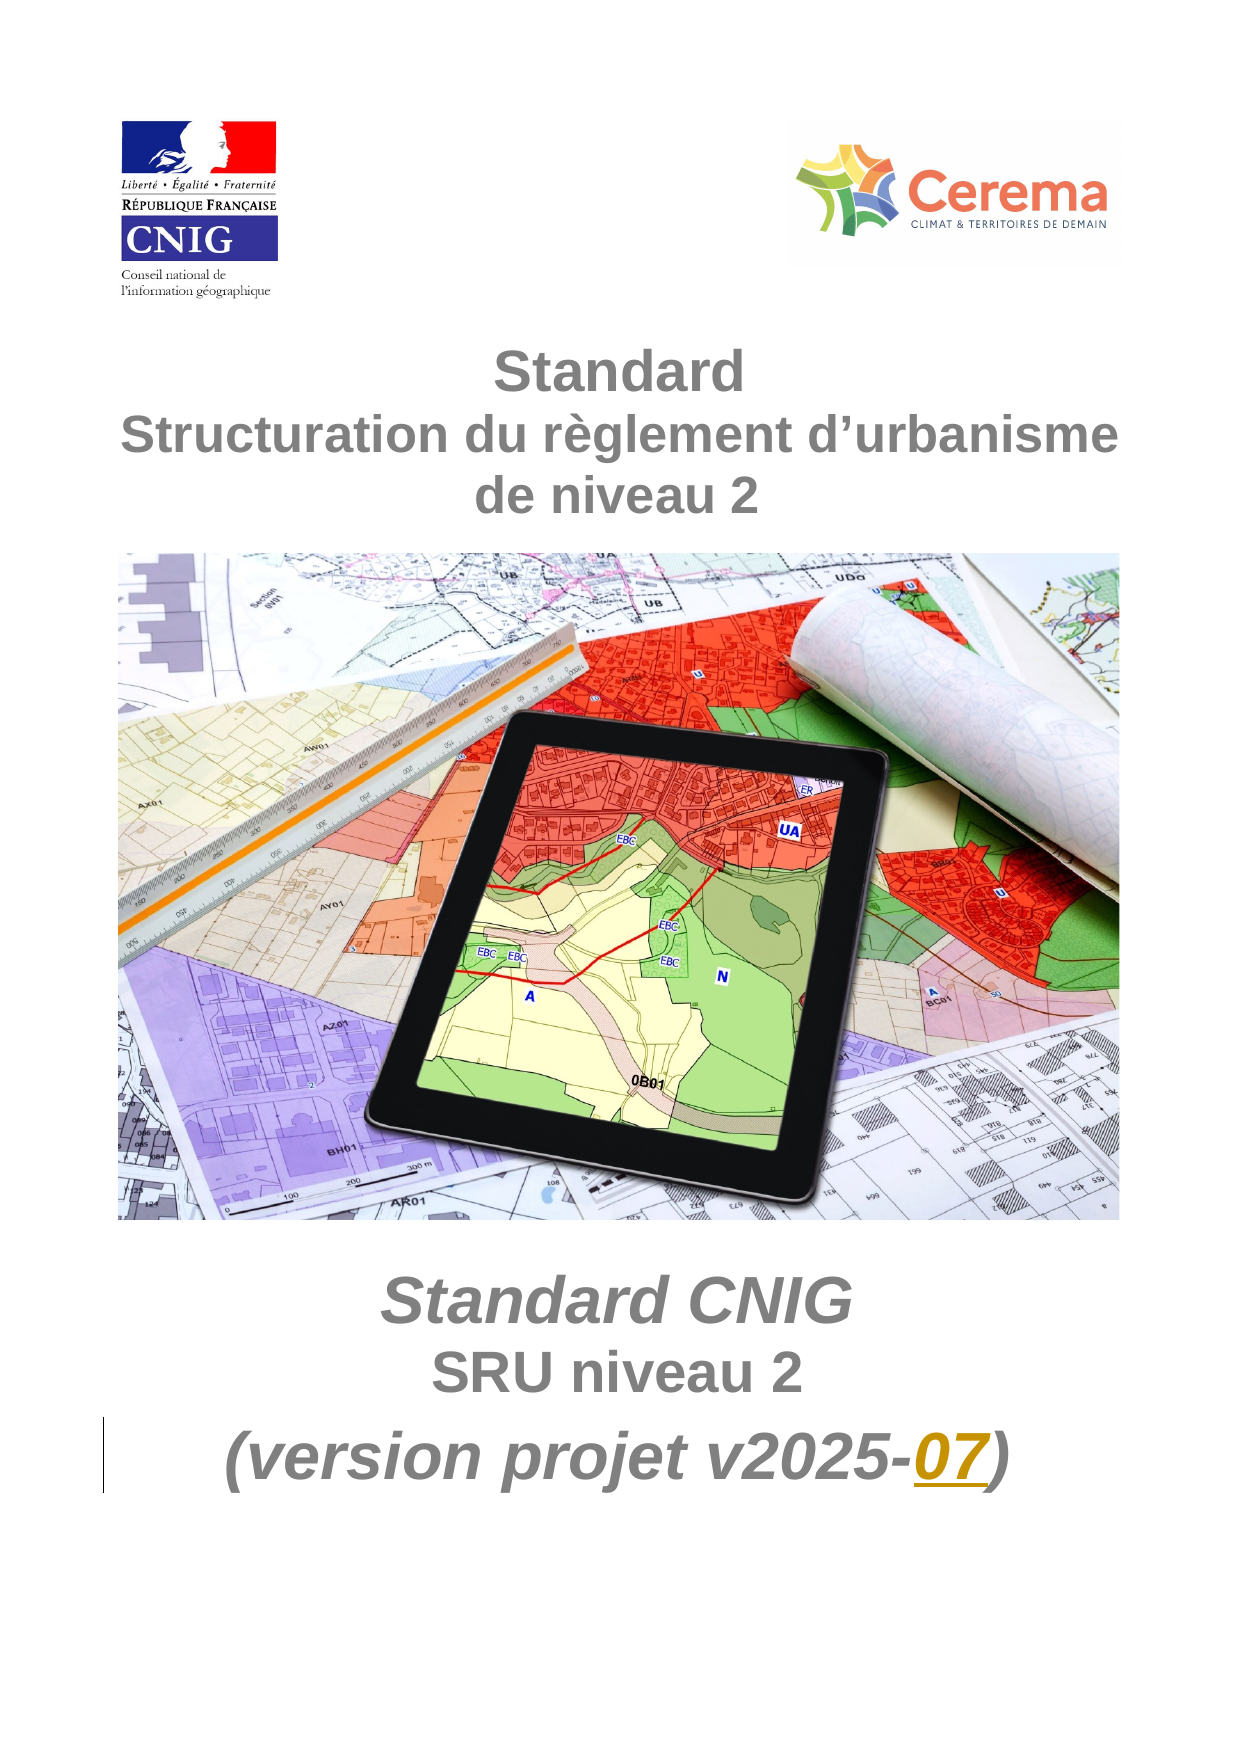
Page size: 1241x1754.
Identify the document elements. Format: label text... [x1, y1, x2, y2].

table_header [787, 267, 1122, 307]
table_header [118, 118, 452, 307]
picture [118, 553, 1120, 1220]
table_cell Standard Structuration du règlement d’urbanisme de niveau 2 [118, 307, 1122, 553]
picture [118, 118, 280, 305]
table_cell Standard CNIG SRU niveau 2 (version projet v2025-07) [118, 1232, 1122, 1493]
table_cell [118, 553, 1122, 1232]
picture [787, 118, 1122, 267]
table_header [453, 118, 787, 307]
